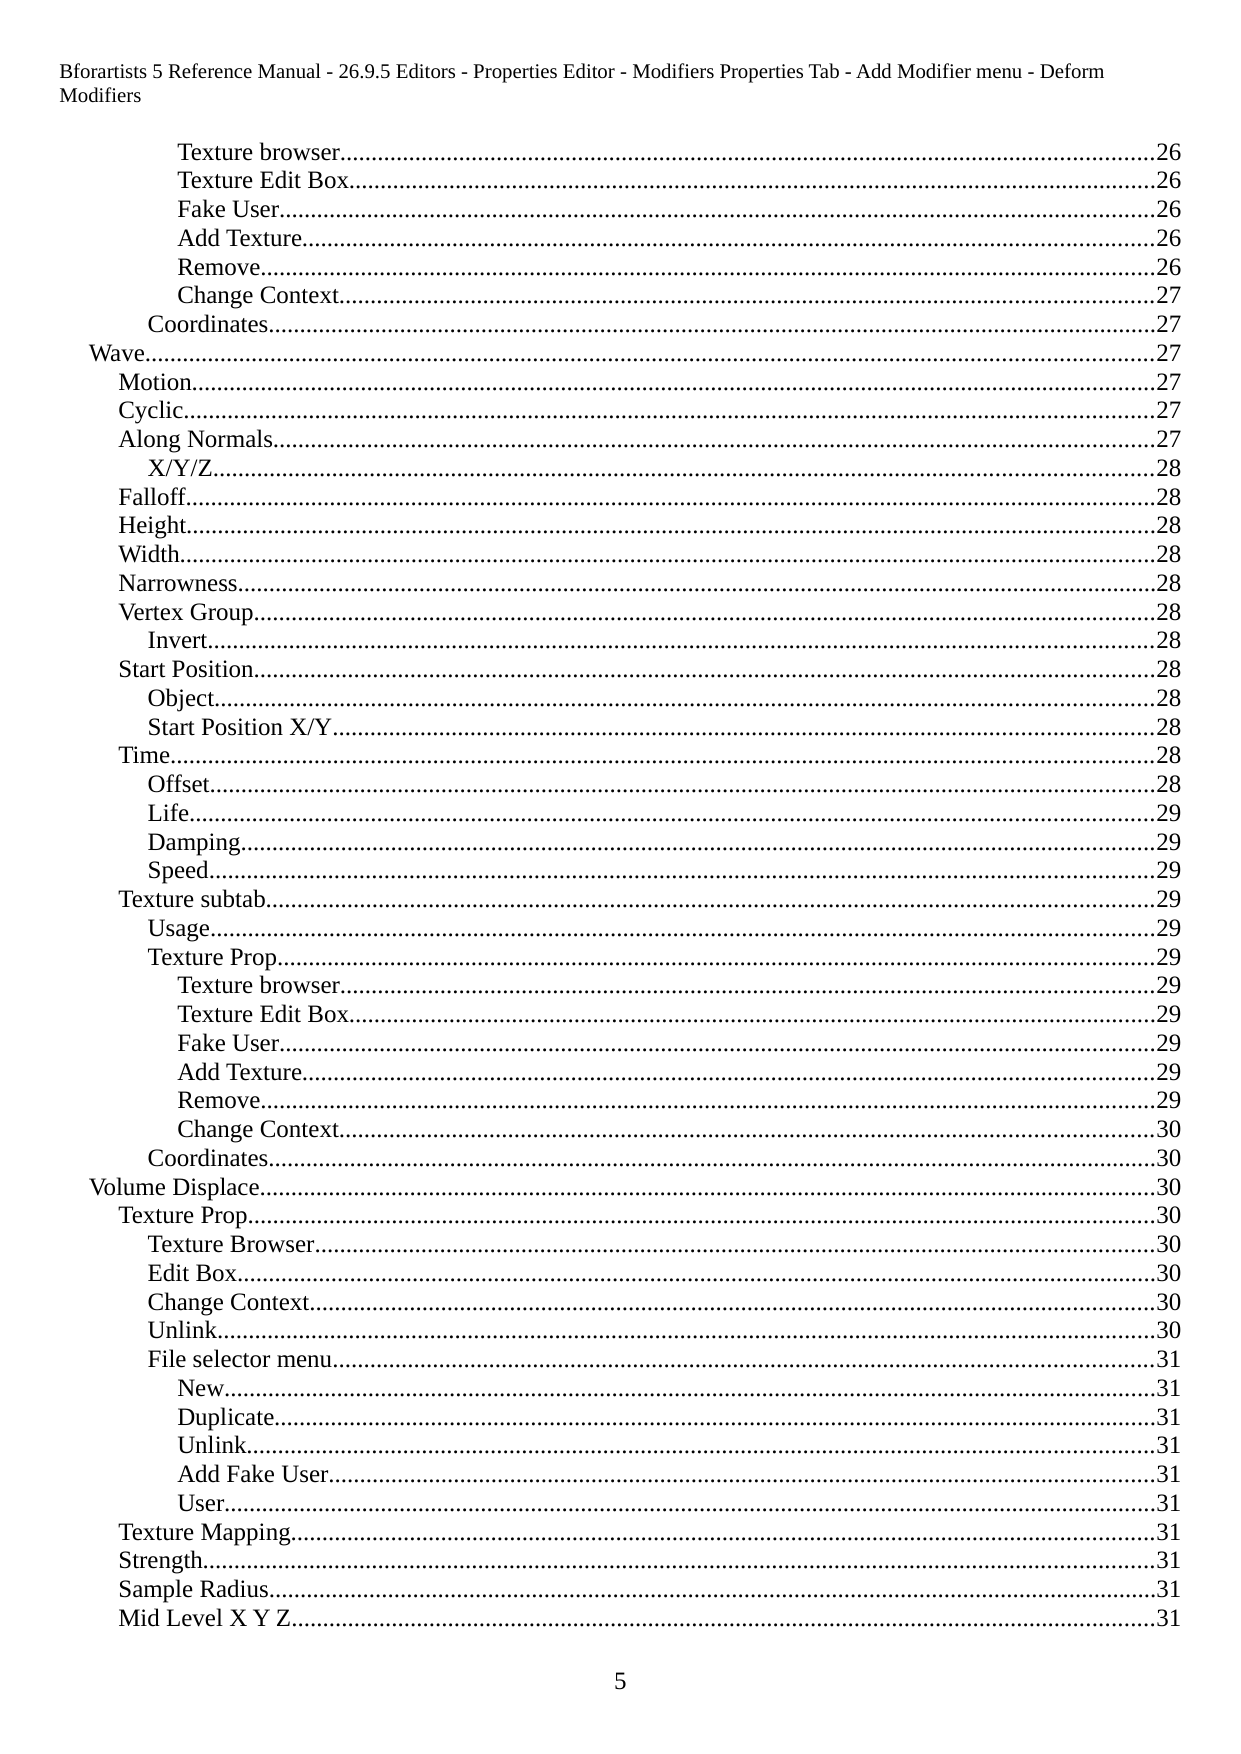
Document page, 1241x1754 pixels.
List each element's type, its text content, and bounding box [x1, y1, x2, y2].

text User 31 [177, 1488, 1181, 1517]
text Unlink 31 [177, 1430, 1181, 1459]
text Remove 26 [177, 252, 1181, 280]
text Invert 28 [147, 625, 1181, 654]
text Along Normals 27 [118, 424, 1181, 453]
text Texture Prop 29 [147, 942, 1181, 970]
text Add Texture 26 [177, 223, 1181, 252]
text New 31 [177, 1373, 1181, 1402]
text Speed 29 [147, 855, 1181, 884]
text Texture Mapping 31 [118, 1517, 1181, 1545]
text Fake User 29 [177, 1028, 1181, 1057]
text Damping 29 [147, 827, 1181, 855]
text Coordinates 30 [147, 1143, 1181, 1172]
text Fake User 26 [177, 194, 1181, 223]
text Height 28 [118, 510, 1181, 539]
text Unlink 30 [147, 1315, 1181, 1344]
text Texture Prop 30 [118, 1200, 1181, 1229]
text Change Context 30 [147, 1287, 1181, 1315]
text Change Context 27 [177, 280, 1181, 309]
text Mid Level X Y Z 31 [118, 1603, 1181, 1632]
text Texture Edit Box 29 [177, 999, 1181, 1028]
text Vertex Group 28 [118, 597, 1181, 625]
text Life 29 [147, 798, 1181, 827]
text Edit Box 30 [147, 1258, 1181, 1287]
text Add Fake User 31 [177, 1459, 1181, 1488]
text Start Position 28 [118, 654, 1181, 683]
text Wave 27 [88, 338, 1181, 367]
text Texture browser 29 [177, 970, 1181, 999]
text Usage 29 [147, 913, 1181, 942]
text Falloff 28 [118, 482, 1181, 510]
text Texture subtab 29 [118, 884, 1181, 913]
text Cyclic 27 [118, 395, 1181, 424]
text Volume Displace 30 [88, 1172, 1181, 1200]
text Texture Edit Box 26 [177, 165, 1181, 194]
text Offset 28 [147, 769, 1181, 798]
text Remove 29 [177, 1085, 1181, 1114]
text Start Position X/Y 28 [147, 712, 1181, 740]
text Texture Browser 30 [147, 1229, 1181, 1258]
text Time 28 [118, 740, 1181, 769]
text Strength 31 [118, 1545, 1181, 1574]
text File selector menu 31 [147, 1344, 1181, 1373]
text Width 28 [118, 539, 1181, 568]
text Change Context 30 [177, 1114, 1181, 1143]
text Motion 27 [118, 367, 1181, 395]
text Sample Radius 31 [118, 1574, 1181, 1603]
text Texture browser 26 [177, 137, 1181, 165]
text X/Y/Z 28 [147, 453, 1181, 482]
text Duplicate 31 [177, 1402, 1181, 1430]
text Add Texture 29 [177, 1057, 1181, 1085]
text Object 28 [147, 683, 1181, 712]
text Coordinates 27 [147, 309, 1181, 338]
text Narrowness 28 [118, 568, 1181, 597]
